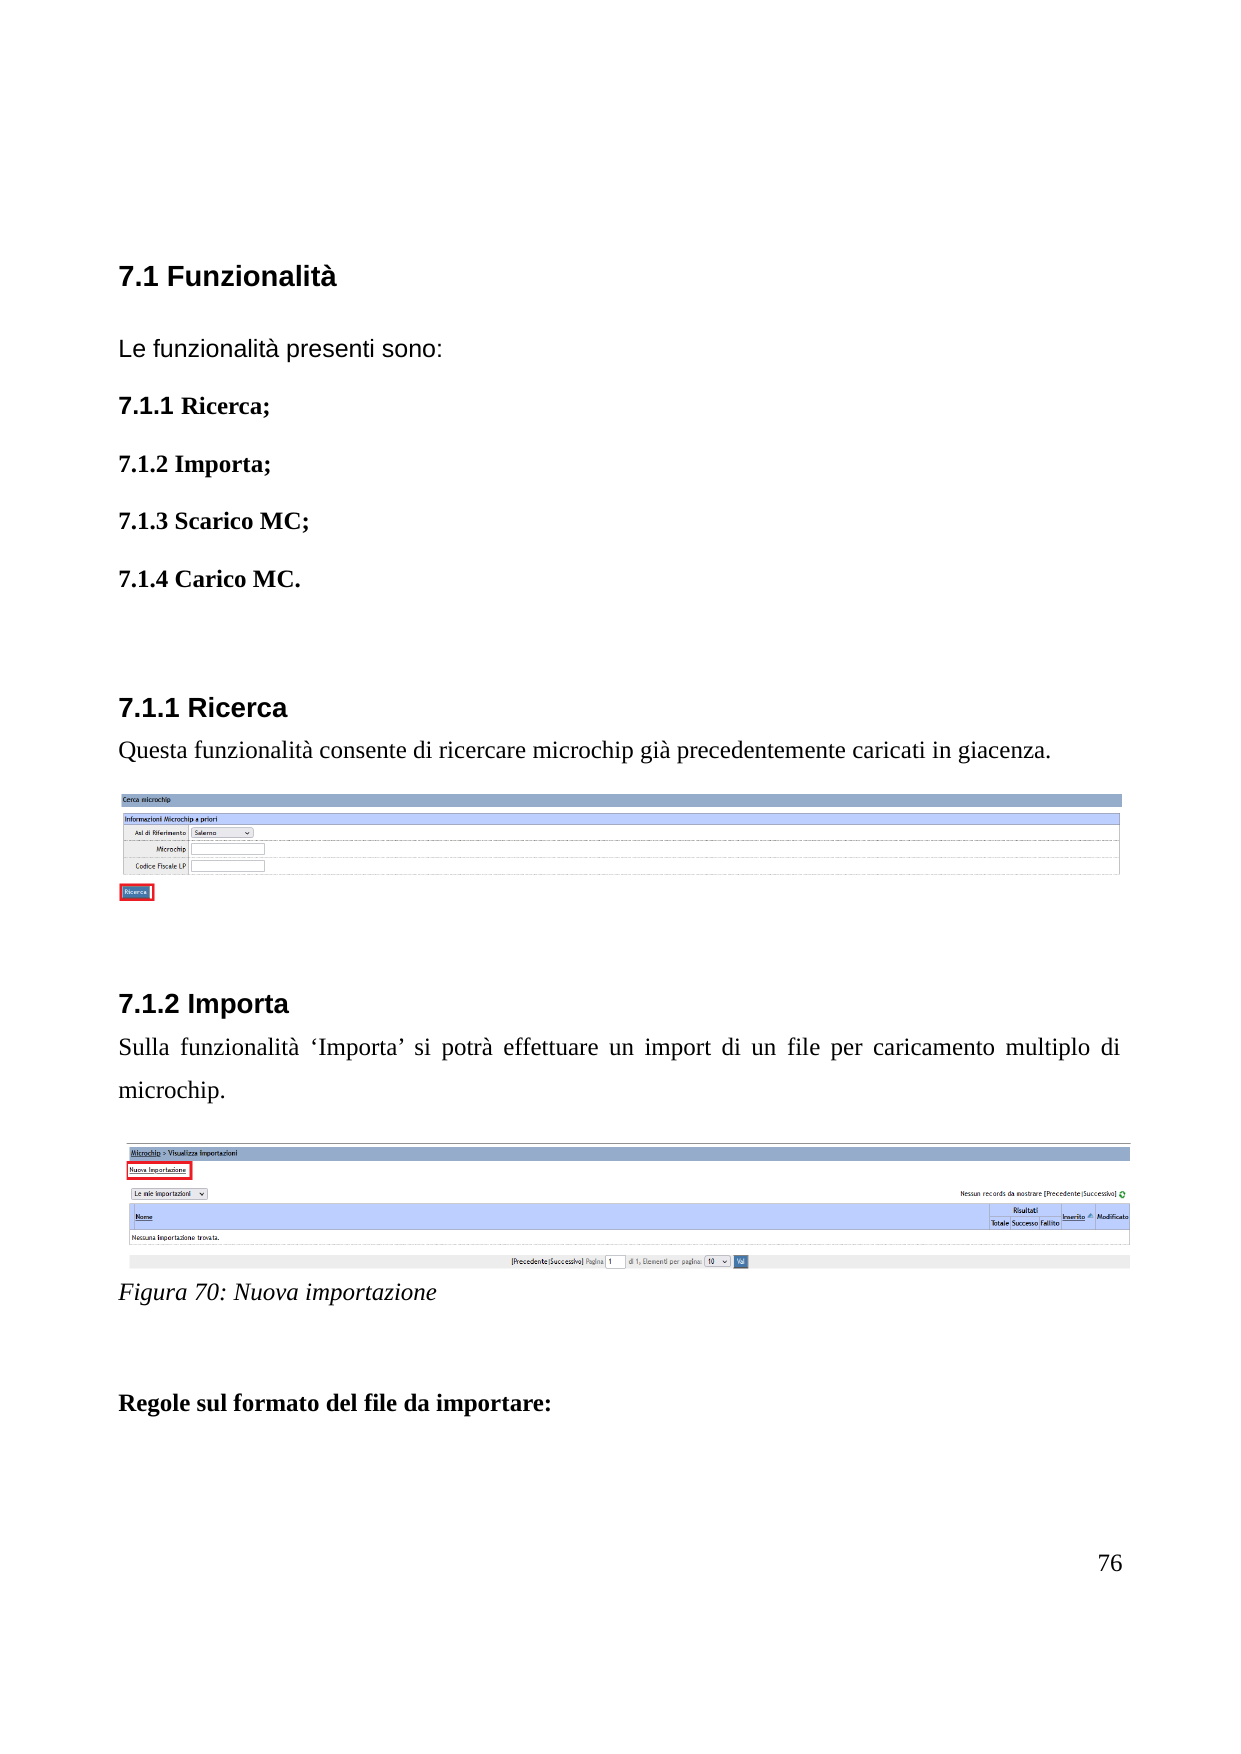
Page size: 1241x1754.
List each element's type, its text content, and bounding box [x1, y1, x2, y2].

text Figura 70: Nuova importazione [118, 1143, 1139, 1306]
text 7.1.4 Carico MC. [118, 564, 1122, 592]
text Sulla funzionalità ‘Importa’ si potrà effettuare un import di un file per caricamento multiplo di microchip. [118, 1032, 1122, 1104]
text 7.1.3 Scarico MC; [118, 506, 1122, 535]
subtitle 7.1.2 Importa [118, 988, 1122, 1020]
picture [118, 791, 1123, 906]
text Le funzionalità presenti sono: [118, 334, 1122, 362]
subtitle 7.1.1 Ricerca [118, 691, 1122, 723]
text 7.1.2 Importa; [118, 449, 1122, 477]
text Questa funzionalità consente di ricercare microchip già precedentemente caricati in giacenza. [118, 736, 1122, 764]
subtitle 7.1 Funzionalità [118, 259, 1122, 292]
text Regole sul formato del file da importare: [118, 1388, 1122, 1417]
text 7.1.1 Ricerca; [118, 391, 1122, 420]
